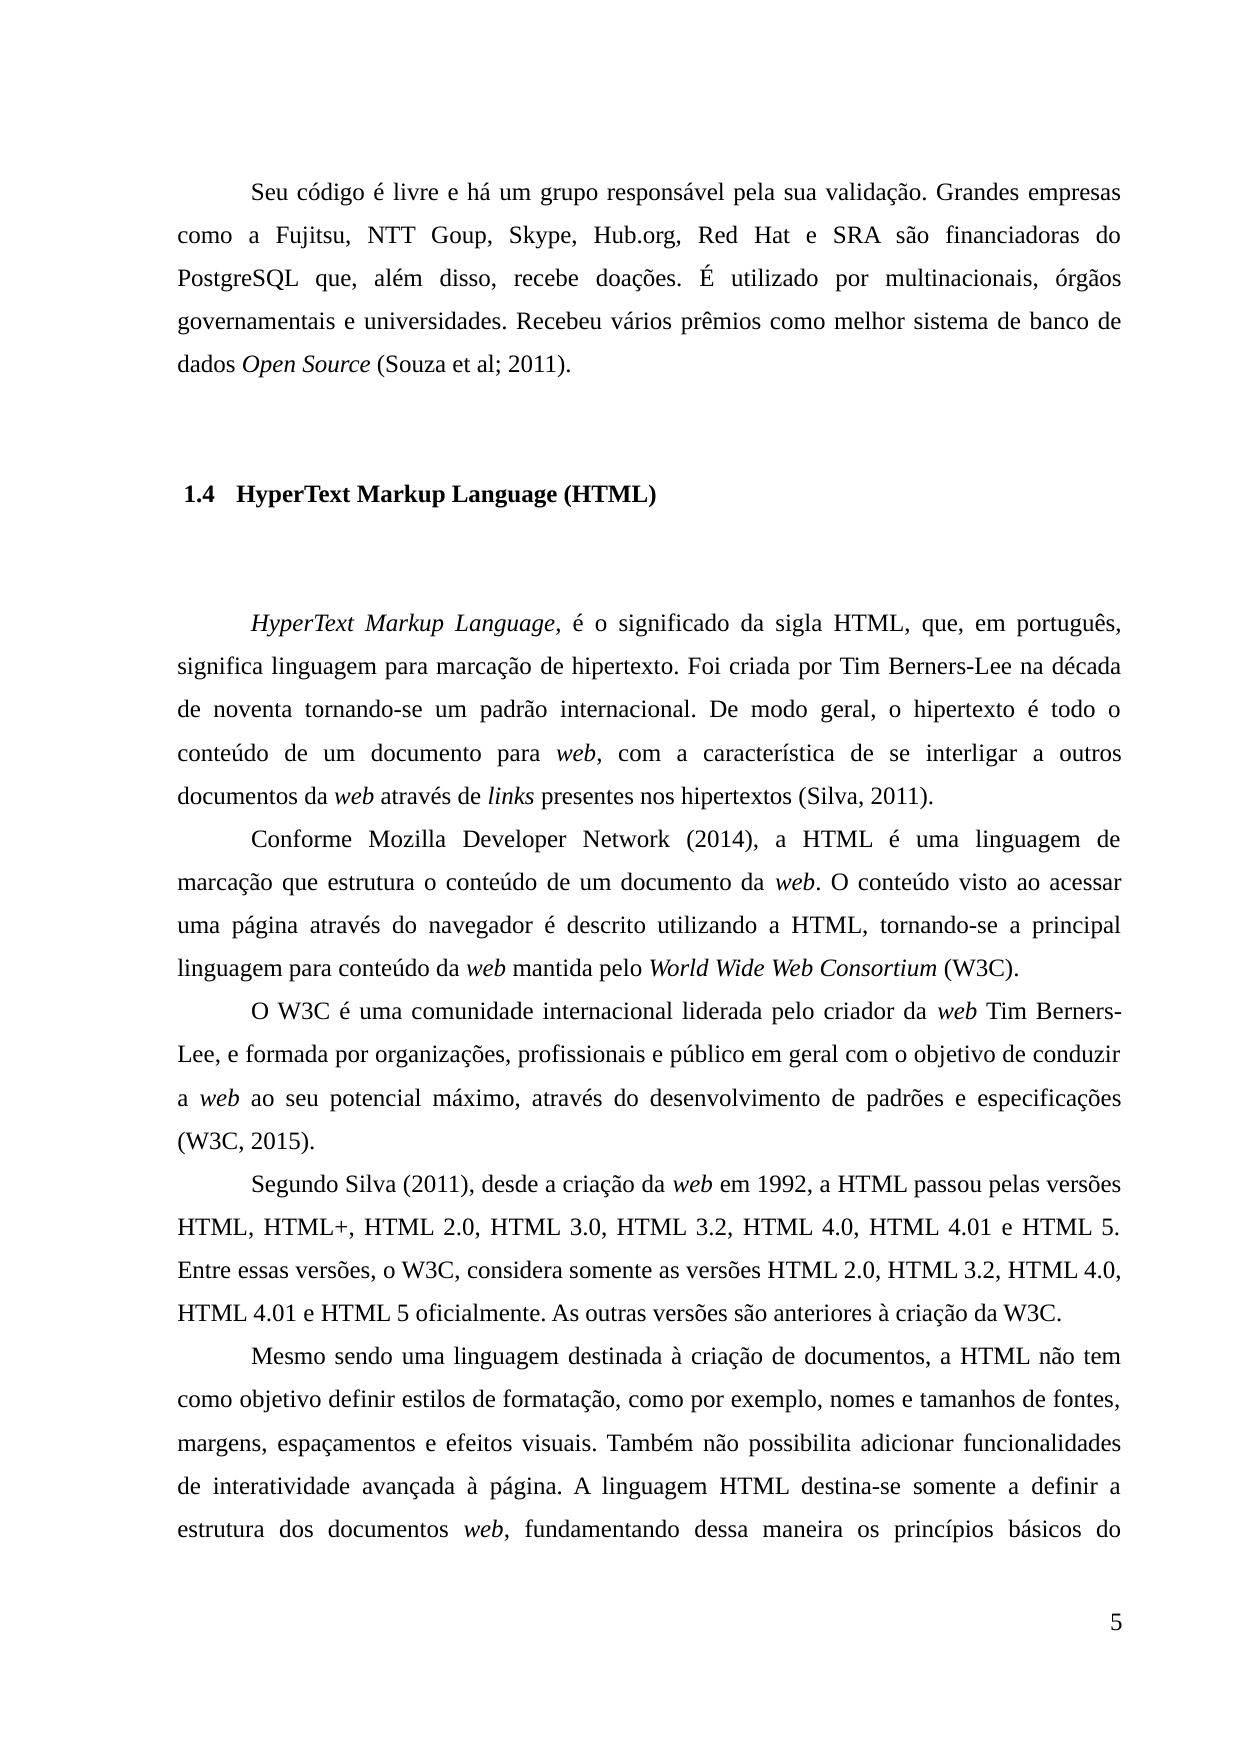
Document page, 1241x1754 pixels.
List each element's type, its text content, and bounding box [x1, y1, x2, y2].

subtitle HyperText Markup Language (HTML) [177, 479, 1122, 508]
text HyperText Markup Language, é o significado da sigla HTML, que, em português, significa linguagem para marcação de hipertexto. Foi criada por Tim Berners-Lee na década de noventa tornando-se um padrão internacional. De modo geral, o hipertexto é todo o conteúdo de um documento para web, com a característica de se interligar a outros documentos da web através de links presentes nos hipertextos (Silva, 2011). [177, 608, 1122, 809]
text Seu código é livre e há um grupo responsável pela sua validação. Grandes empresas como a Fujitsu, NTT Goup, Skype, Hub.org, Red Hat e SRA são financiadoras do PostgreSQL que, além disso, recebe doações. É utilizado por multinacionais, órgãos governamentais e universidades. Recebeu vários prêmios como melhor sistema de banco de dados Open Source (Souza et al; 2011). [177, 177, 1122, 378]
text O W3C é uma comunidade internacional liderada pelo criador da web Tim Berners-Lee, e formada por organizações, profissionais e público em geral com o objetivo de conduzir a web ao seu potencial máximo, através do desenvolvimento de padrões e especificações (W3C, 2015). [177, 996, 1122, 1154]
text Segundo Silva (2011), desde a criação da web em 1992, a HTML passou pelas versões HTML, HTML+, HTML 2.0, HTML 3.0, HTML 3.2, HTML 4.0, HTML 4.01 e HTML 5. Entre essas versões, o W3C, considera somente as versões HTML 2.0, HTML 3.2, HTML 4.0, HTML 4.01 e HTML 5 oficialmente. As outras versões são anteriores à criação da W3C. [177, 1169, 1122, 1327]
text Conforme Mozilla Developer Network (2014), a HTML é uma linguagem de marcação que estrutura o conteúdo de um documento da web. O conteúdo visto ao acessar uma página através do navegador é descrito utilizando a HTML, tornando-se a principal linguagem para conteúdo da web mantida pelo World Wide Web Consortium (W3C). [177, 824, 1122, 982]
text Mesmo sendo uma linguagem destinada à criação de documentos, a HTML não tem como objetivo definir estilos de formatação, como por exemplo, nomes e tamanhos de fontes, margens, espaçamentos e efeitos visuais. Também não possibilita adicionar funcionalidades de interatividade avançada à página. A linguagem HTML destina-se somente a definir a estrutura dos documentos web, fundamentando dessa maneira os princípios básicos do [177, 1341, 1122, 1543]
